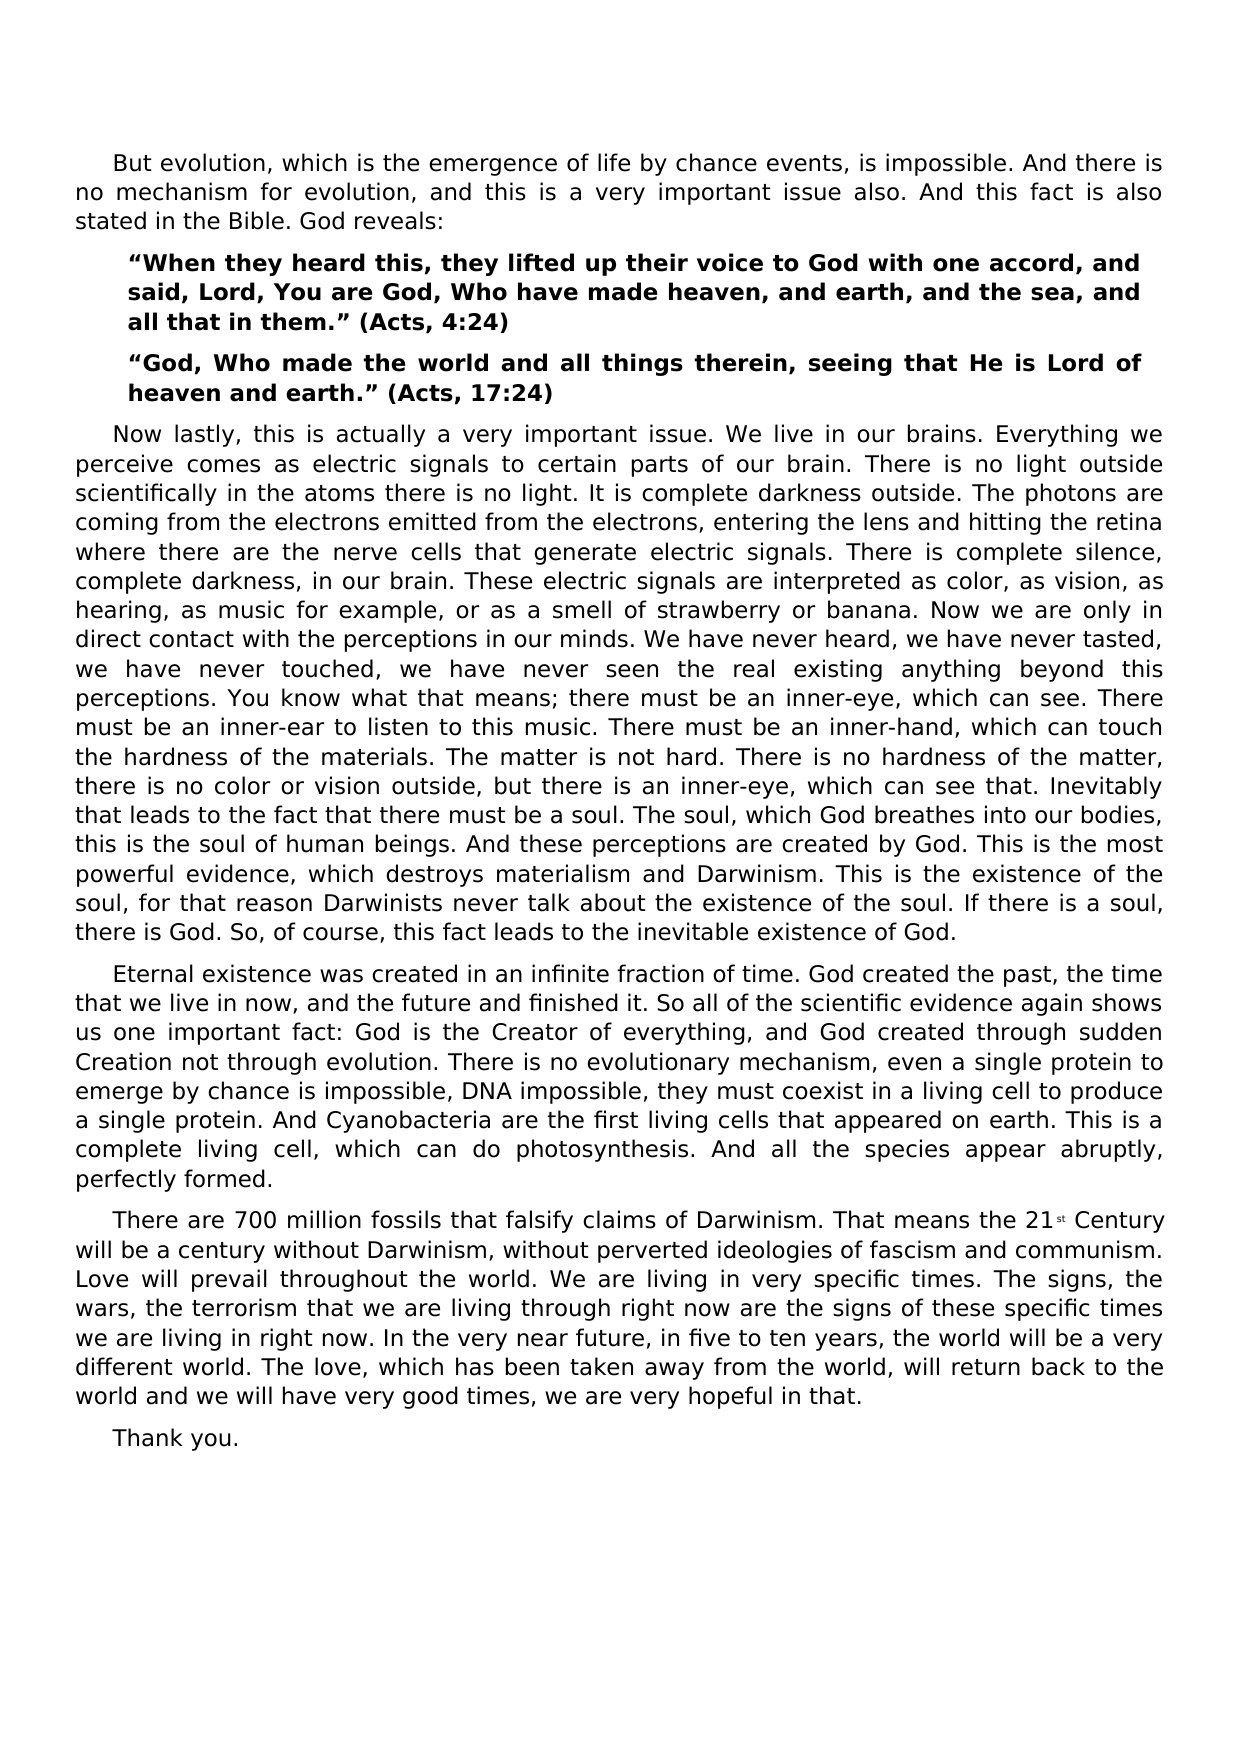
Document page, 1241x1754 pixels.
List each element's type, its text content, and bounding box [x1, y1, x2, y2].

text But evolution, which is the emergence of life by chance events, is impossible. And there is no mechanism for evolution, and this is a very important issue also. And this fact is also stated in the Bible. God reveals: [75, 150, 1165, 235]
text Thank you. [75, 1425, 1165, 1452]
text “When they heard this, they lifted up their voice to God with one accord, and said, Lord, You are God, Who have made heaven, and earth, and the sea, and all that in them.” (Acts, 4:24) [127, 250, 1143, 336]
text Now lastly, this is actually a very important issue. We live in our brains. Everything we perceive comes as electric signals to certain parts of our brain. There is no light outside scientifically in the atoms there is no light. It is complete darkness outside. The photons are coming from the electrons emitted from the electrons, entering the lens and hitting the retina where there are the nerve cells that generate electric signals. There is complete silence, complete darkness, in our brain. These electric signals are interpreted as color, as vision, as hearing, as music for example, or as a smell of strawberry or banana. Now we are only in direct contact with the perceptions in our minds. We have never heard, we have never tasted, we have never touched, we have never seen the real existing anything beyond this perceptions. You know what that means; there must be an inner-eye, which can see. There must be an inner-ear to listen to this music. There must be an inner-hand, which can touch the hardness of the materials. The matter is not hard. There is no hardness of the matter, there is no color or vision outside, but there is an inner-eye, which can see that. Inevitably that leads to the fact that there must be a soul. The soul, which God breathes into our bodies, this is the soul of human beings. And these perceptions are created by God. This is the most powerful evidence, which destroys materialism and Darwinism. This is the existence of the soul, for that reason Darwinists never talk about the existence of the soul. If there is a soul, there is God. So, of course, this fact leads to the inevitable existence of God. [75, 422, 1165, 946]
text Eternal existence was created in an infinite fraction of time. God created the past, the time that we live in now, and the future and finished it. So all of the scientific evidence again shows us one important fact: God is the Creator of everything, and God created through sudden Creation not through evolution. There is no evolutionary mechanism, even a single protein to emerge by chance is impossible, DNA impossible, they must coexist in a living cell to produce a single protein. And Cyanobacteria are the first living cells that appeared on earth. This is a complete living cell, which can do photosynthesis. And all the species appear abruptly, perfectly formed. [75, 961, 1165, 1193]
text “God, Who made the world and all things therein, seeing that He is Lord of heaven and earth.” (Acts, 17:24) [127, 351, 1143, 407]
text There are 700 million fossils that falsify claims of Darwinism. That means the 21st Century will be a century without Darwinism, without perverted ideologies of fascism and communism. Love will prevail throughout the world. We are living in very specific times. The signs, the wars, the terrorism that we are living through right now are the signs of these specific times we are living in right now. In the very near future, in five to ten years, the world will be a very different world. The love, which has been taken away from the world, will return back to the world and we will have very good times, we are very hopeful in that. [75, 1208, 1165, 1410]
